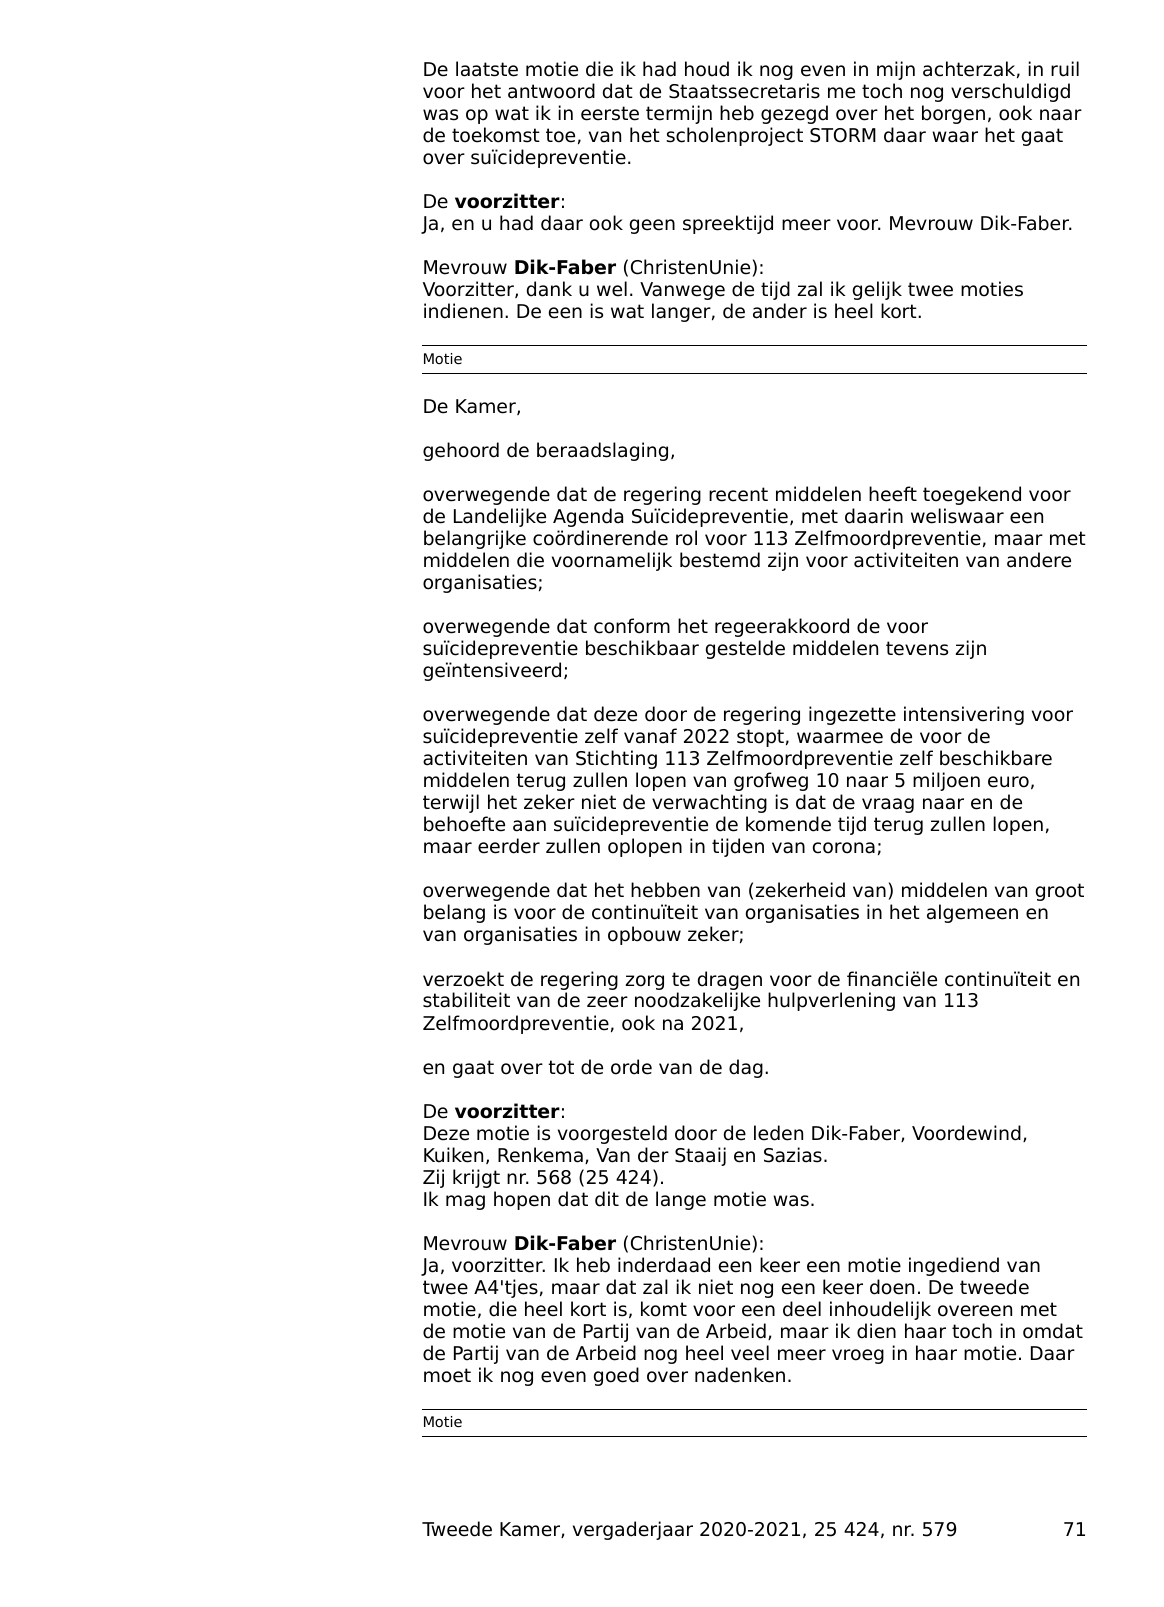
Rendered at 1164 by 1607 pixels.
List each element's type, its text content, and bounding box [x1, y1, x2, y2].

text Ja, en u had daar ook geen spreektijd meer voor. Mevrouw Dik-Faber. [422, 213, 1087, 235]
text De voorzitter: [422, 191, 1087, 213]
text De laatste motie die ik had houd ik nog even in mijn achterzak, in ruil voor het antwoord dat de Staatssecretaris me toch nog verschuldigd was op wat ik in eerste termijn heb gezegd over het borgen, ook naar de toekomst toe, van het scholenproject STORM daar waar het gaat over suïcidepreventie. [422, 59, 1087, 169]
table_header Motie [422, 346, 1087, 372]
text De Kamer, [422, 396, 1087, 418]
text Zij krijgt nr. 568 (25 424). [422, 1167, 1087, 1189]
text gehoord de beraadslaging, [422, 440, 1087, 462]
text Ja, voorzitter. Ik heb inderdaad een keer een motie ingediend van twee A4'tjes, maar dat zal ik niet nog een keer doen. De tweede motie, die heel kort is, komt voor een deel inhoudelijk overeen met de motie van de Partij van de Arbeid, maar ik dien haar toch in omdat de Partij van de Arbeid nog heel veel meer vroeg in haar motie. Daar moet ik nog even goed over nadenken. [422, 1255, 1087, 1387]
text Mevrouw Dik-Faber (ChristenUnie): [422, 257, 1087, 279]
text De voorzitter: [422, 1101, 1087, 1123]
text en gaat over tot de orde van de dag. [422, 1057, 1087, 1078]
text Mevrouw Dik-Faber (ChristenUnie): [422, 1233, 1087, 1255]
table_header Motie [422, 1410, 1087, 1436]
text Ik mag hopen dat dit de lange motie was. [422, 1189, 1087, 1211]
text overwegende dat het hebben van (zekerheid van) middelen van groot belang is voor de continuïteit van organisaties in het algemeen en van organisaties in opbouw zeker; [422, 880, 1087, 946]
text Voorzitter, dank u wel. Vanwege de tijd zal ik gelijk twee moties indienen. De een is wat langer, de ander is heel kort. [422, 279, 1087, 323]
text Deze motie is voorgesteld door de leden Dik-Faber, Voordewind, Kuiken, Renkema, Van der Staaij en Sazias. [422, 1123, 1087, 1167]
text verzoekt de regering zorg te dragen voor de financiële continuïteit en stabiliteit van de zeer noodzakelijke hulpverlening van 113 Zelfmoordpreventie, ook na 2021, [422, 968, 1087, 1034]
text overwegende dat conform het regeerakkoord de voor suïcidepreventie beschikbaar gestelde middelen tevens zijn geïntensiveerd; [422, 616, 1087, 682]
text overwegende dat deze door de regering ingezette intensivering voor suïcidepreventie zelf vanaf 2022 stopt, waarmee de voor de activiteiten van Stichting 113 Zelfmoordpreventie zelf beschikbare middelen terug zullen lopen van grofweg 10 naar 5 miljoen euro, terwijl het zeker niet de verwachting is dat de vraag naar en de behoefte aan suïcidepreventie de komende tijd terug zullen lopen, maar eerder zullen oplopen in tijden van corona; [422, 704, 1087, 858]
text overwegende dat de regering recent middelen heeft toegekend voor de Landelijke Agenda Suïcidepreventie, met daarin weliswaar een belangrijke coördinerende rol voor 113 Zelfmoordpreventie, maar met middelen die voornamelijk bestemd zijn voor activiteiten van andere organisaties; [422, 484, 1087, 594]
